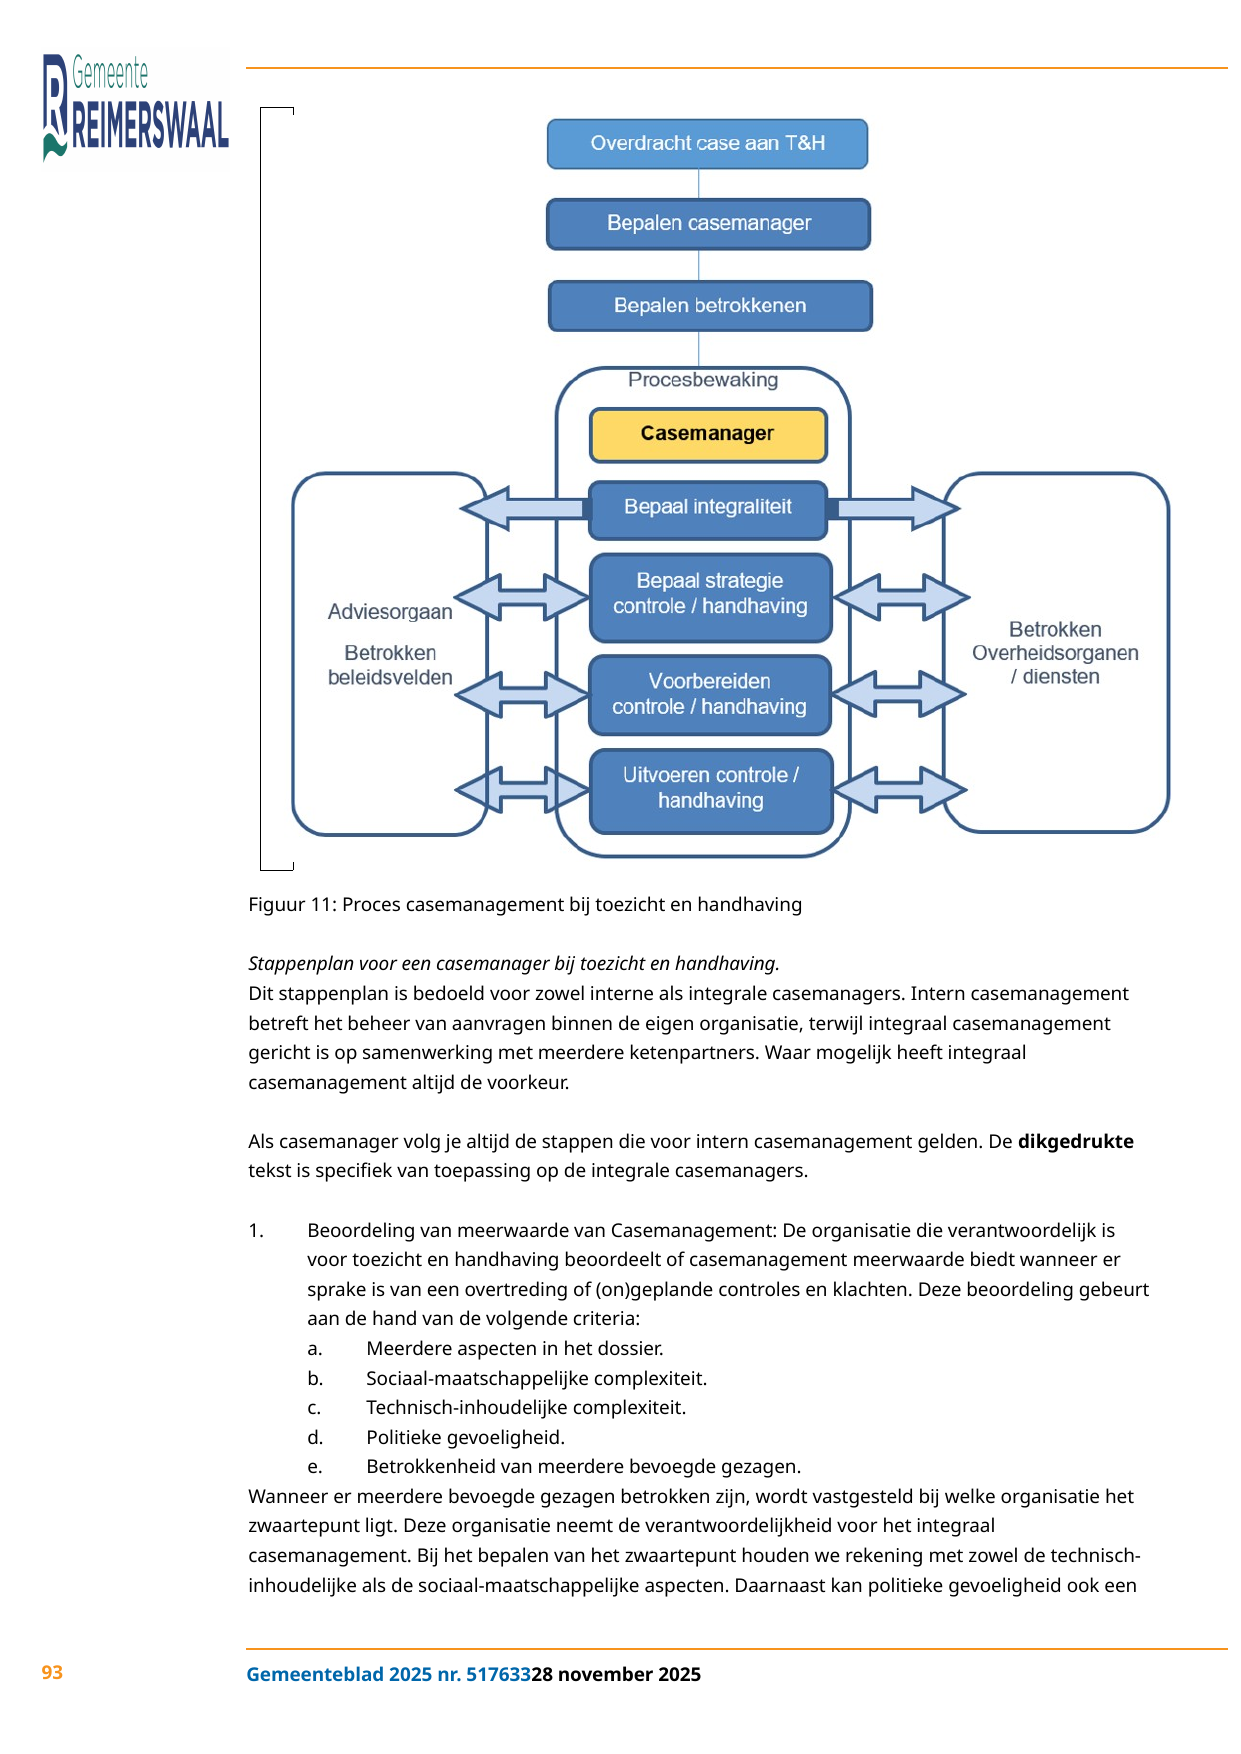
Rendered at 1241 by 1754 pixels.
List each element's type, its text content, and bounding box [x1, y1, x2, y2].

list Sociaal-maatschappelijke complexiteit. [307, 1365, 1152, 1391]
text Als casemanager volg je altijd de stappen die voor intern casemanagement gelden. De dikgedrukte tekst is specifiek van toepassing op de integrale casemanagers. [248, 1128, 1152, 1183]
list Beoordeling van meerwaarde van Casemanagement: De organisatie die verantwoordelijk is voor toezicht en handhaving beoordeelt of casemanagement meerwaarde biedt wanneer er sprake is van een overtreding of (on)geplande controles en klachten. Deze beoordeling gebeurt aan de hand van de volgende criteria: [248, 1217, 1152, 1331]
text Wanneer er meerdere bevoegde gezagen betrokken zijn, wordt vastgesteld bij welke organisatie het zwaartepunt ligt. Deze organisatie neemt de verantwoordelijkheid voor het integraal casemanagement. Bij het bepalen van het zwaartepunt houden we rekening met zowel de technisch-inhoudelijke als de sociaal-maatschappelijke aspecten. Daarnaast kan politieke gevoeligheid ook een [248, 1483, 1152, 1598]
picture [268, 115, 1173, 862]
list Politieke gevoeligheid. [307, 1424, 1152, 1450]
text Dit stappenplan is bedoeld voor zowel interne als integrale casemanagers. Intern casemanagement betreft het beheer van aanvragen binnen de eigen organisatie, terwijl integraal casemanagement gericht is op samenwerking met meerdere ketenpartners. Waar mogelijk heeft integraal casemanagement altijd de voorkeur. [248, 980, 1152, 1095]
list Technisch-inhoudelijke complexiteit. [307, 1394, 1152, 1420]
list Meerdere aspecten in het dossier. [307, 1335, 1152, 1361]
list Betrokkenheid van meerdere bevoegde gezagen. [307, 1453, 1152, 1479]
picture [41, 47, 231, 172]
text Stappenplan voor een casemanager bij toezicht en handhaving. [248, 951, 1152, 976]
text Figuur 11: Proces casemanagement bij toezicht en handhaving [248, 891, 1152, 917]
